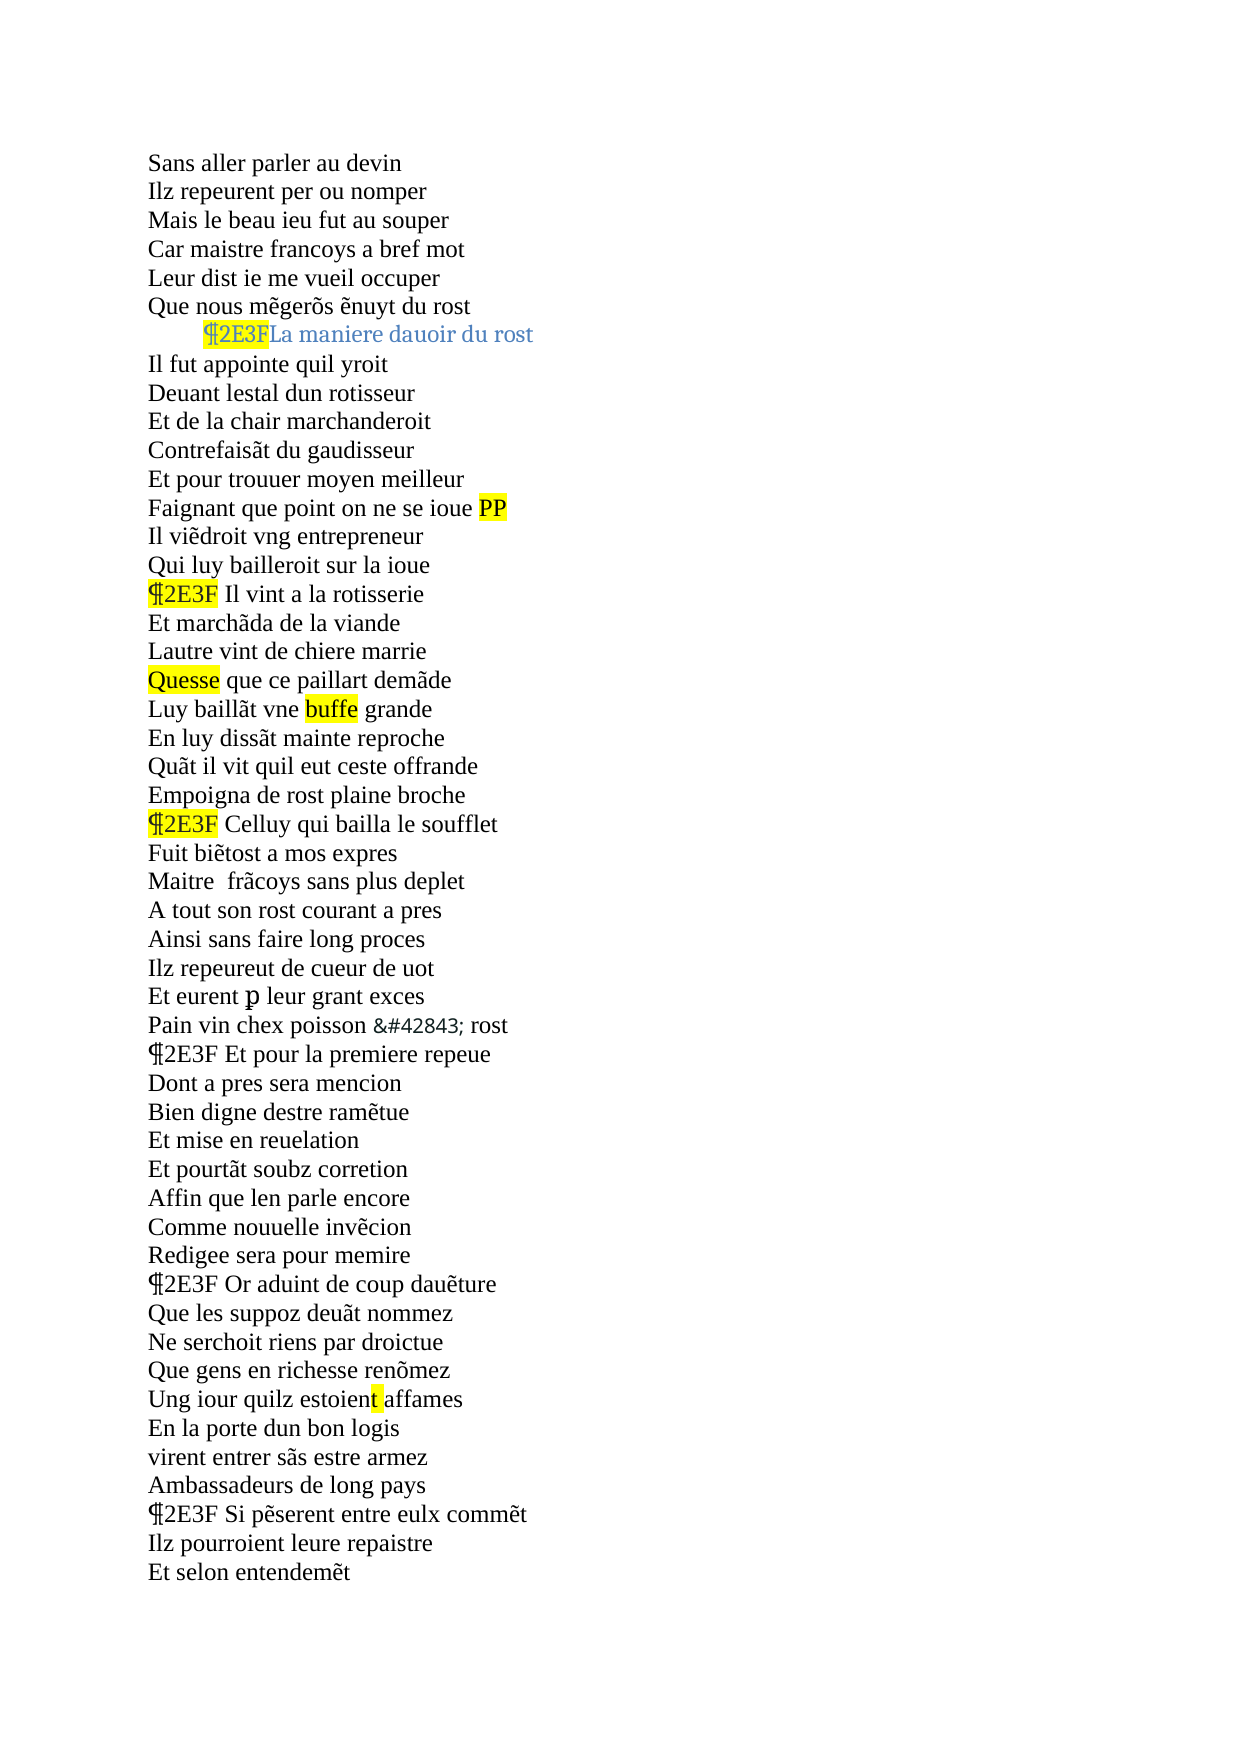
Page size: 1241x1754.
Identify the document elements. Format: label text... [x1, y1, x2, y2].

text Sans aller parler au devin Ilz repeurent per ou nomper Mais le beau ieu fut au souper Car maistre francoys a bref mot Leur dist ie me vueil occuper Que nous mẽgerõs ẽnuyt du rost ⸿2E3FLa maniere dauoir du rost Il fut appointe quil yroit Deuant lestal dun rotisseur Et de la chair marchanderoit Contrefaisãt du gaudisseur Et pour trouuer moyen meilleur Faignant que point on ne se ioue PP Il viẽdroit vng entrepreneur Qui luy bailleroit sur la ioue ⸿2E3F Il vint a la rotisserie Et marchãda de la viande Lautre vint de chiere marrie Quesse que ce paillart demãde Luy baillãt vne buffe grande En luy dissãt mainte reproche Quãt il vit quil eut ceste offrande Empoigna de rost plaine broche ⸿2E3F Celluy qui bailla le soufflet Fuit biẽtost a mos expres Maitre frãcoys sans plus deplet A tout son rost courant a pres Ainsi sans faire long proces Ilz repeureut de cueur de uot Et eurent ꝑ leur grant exces Pain vin chex poisson &#42843; rost ⸿2E3F Et pour la premiere repeue Dont a pres sera mencion Bien digne destre ramẽtue Et mise en reuelation Et pourtãt soubz corretion Affin que len parle encore Comme nouuelle invẽcion Redigee sera pour memire ⸿2E3F Or aduint de coup dauẽture Que les suppoz deuãt nommez Ne serchoit riens par droictue Que gens en richesse renõmez Ung iour quilz estoient affames En la porte dun bon logis virent entrer sãs estre armez Ambassadeurs de long pays ⸿2E3F Si pẽserent entre eulx commẽt Ilz pourroient leure repaistre Et selon entendemẽt [148, 148, 1093, 1586]
